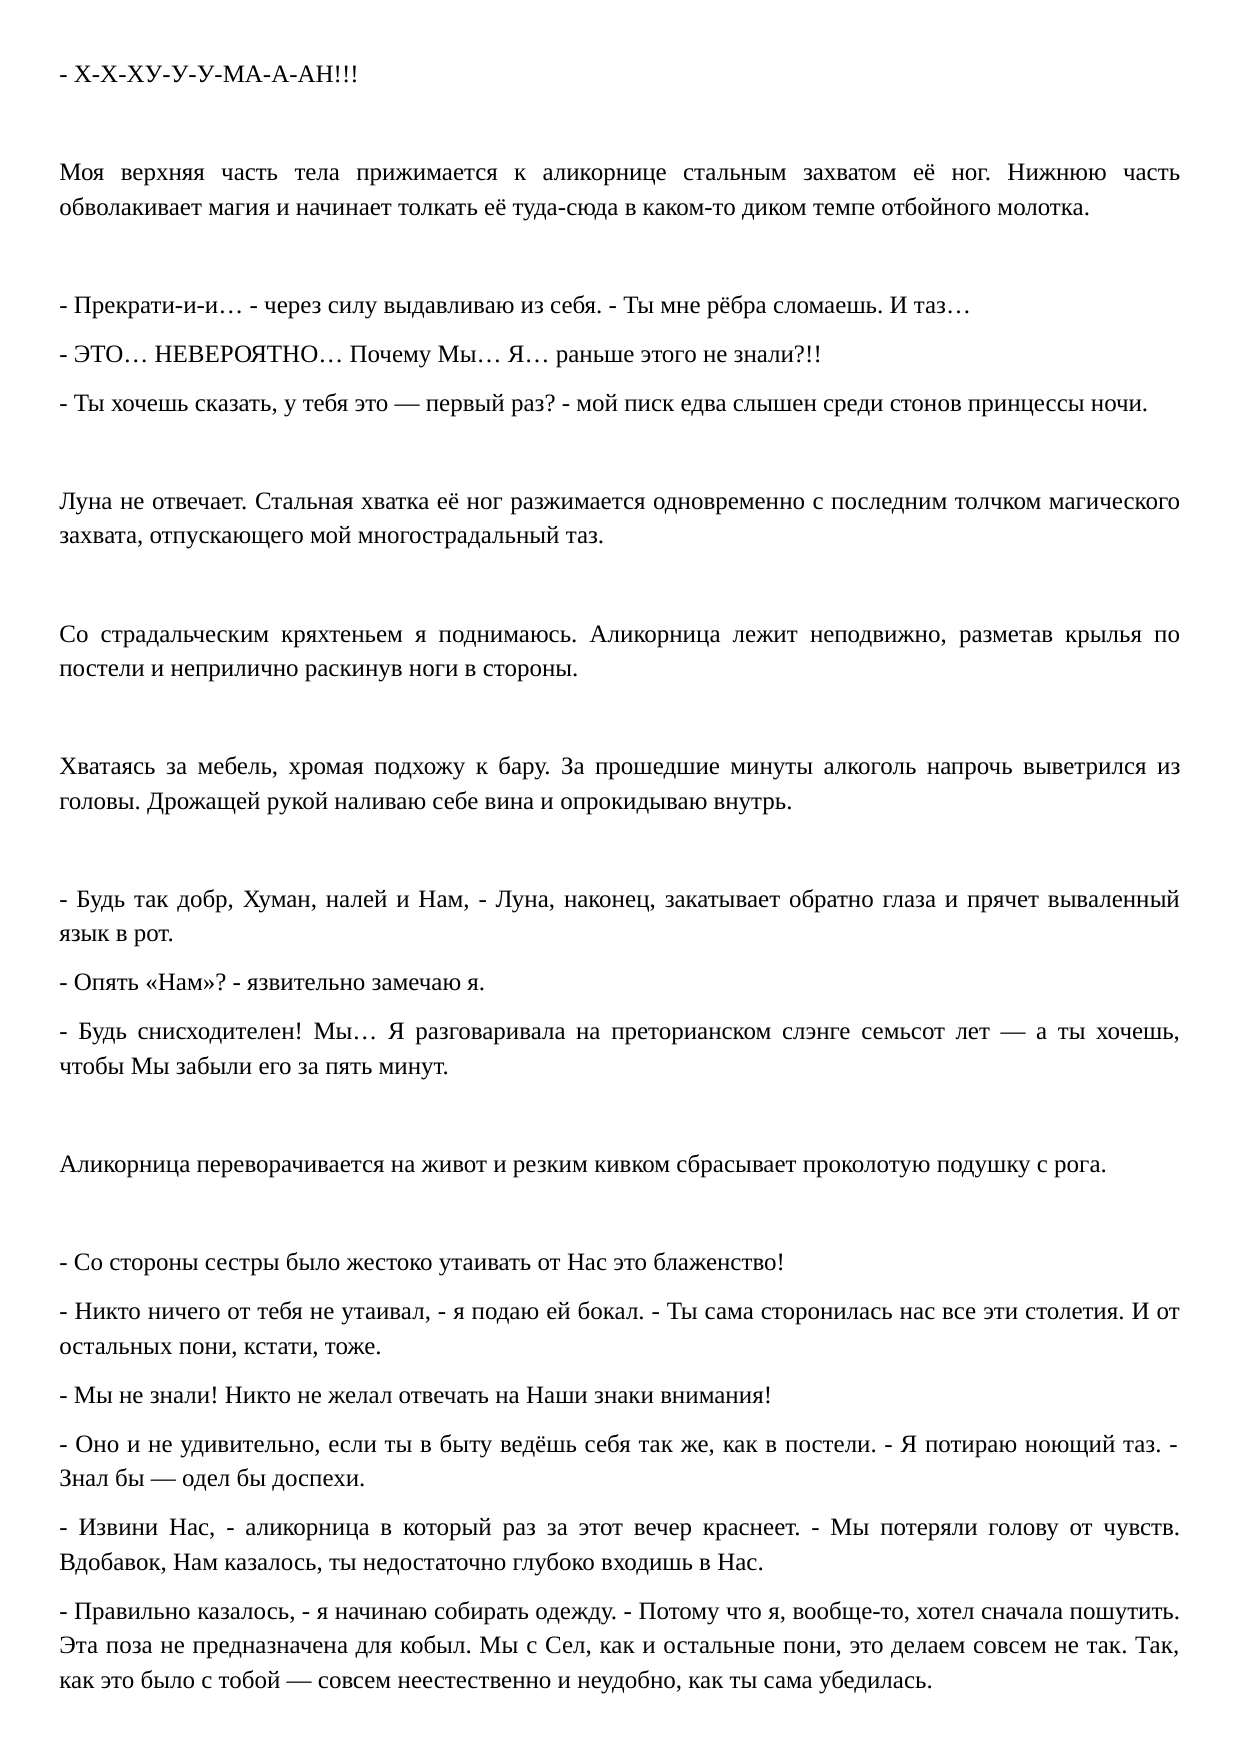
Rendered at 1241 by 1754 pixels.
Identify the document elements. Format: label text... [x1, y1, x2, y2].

text - ЭТО… НЕВЕРОЯТНО… Почему Мы… Я… раньше этого не знали?!! [59, 339, 1181, 368]
text - Оно и не удивительно, если ты в быту ведёшь себя так же, как в постели. - Я потираю ноющий таз. - Знал бы — одел бы доспехи. [59, 1429, 1181, 1492]
text Хватаясь за мебель, хромая подхожу к бару. За прошедшие минуты алкоголь напрочь выветрился из головы. Дрожащей рукой наливаю себе вина и опрокидываю внутрь. [59, 751, 1181, 814]
text Луна не отвечает. Стальная хватка её ног разжимается одновременно с последним толчком магического захвата, отпускающего мой многострадальный таз. [59, 486, 1181, 549]
text - Опять «Нам»? - язвительно замечаю я. [59, 967, 1181, 996]
text - Прекрати-и-и… - через силу выдавливаю из себя. - Ты мне рёбра сломаешь. И таз… [59, 290, 1181, 318]
text - Никто ничего от тебя не утаивал, - я подаю ей бокал. - Ты сама сторонилась нас все эти столетия. И от остальных пони, кстати, тоже. [59, 1296, 1181, 1359]
text - Будь снисходителен! Мы… Я разговаривала на преторианском слэнге семьсот лет — а ты хочешь, чтобы Мы забыли его за пять минут. [59, 1016, 1181, 1080]
text Со страдальческим кряхтеньем я поднимаюсь. Аликорница лежит неподвижно, разметав крылья по постели и неприлично раскинув ноги в стороны. [59, 619, 1181, 682]
text - Будь так добр, Хуман, налей и Нам, - Луна, наконец, закатывает обратно глаза и прячет вываленный язык в рот. [59, 884, 1181, 947]
text Моя верхняя часть тела прижимается к аликорнице стальным захватом её ног. Нижнюю часть обволакивает магия и начинает толкать её туда-сюда в каком-то диком темпе отбойного молотка. [59, 157, 1181, 220]
text - Извини Нас, - аликорница в который раз за этот вечер краснеет. - Мы потеряли голову от чувств. Вдобавок, Нам казалось, ты недостаточно глубоко входишь в Нас. [59, 1512, 1181, 1576]
text - Правильно казалось, - я начинаю собирать одежду. - Потому что я, вообще-то, хотел сначала пошутить. Эта поза не предназначена для кобыл. Мы с Сел, как и остальные пони, это делаем совсем не так. Так, как это было с тобой — совсем неестественно и неудобно, как ты сама убедилась. [59, 1596, 1181, 1694]
text - Со стороны сестры было жестоко утаивать от Нас это блаженство! [59, 1247, 1181, 1276]
text Аликорница переворачивается на живот и резким кивком сбрасывает проколотую подушку с рога. [59, 1149, 1181, 1178]
text - Мы не знали! Никто не желал отвечать на Наши знаки внимания! [59, 1380, 1181, 1408]
text - Х-Х-ХУ-У-У-МА-А-АН!!! [59, 59, 1181, 88]
text - Ты хочешь сказать, у тебя это — первый раз? - мой писк едва слышен среди стонов принцессы ночи. [59, 388, 1181, 417]
